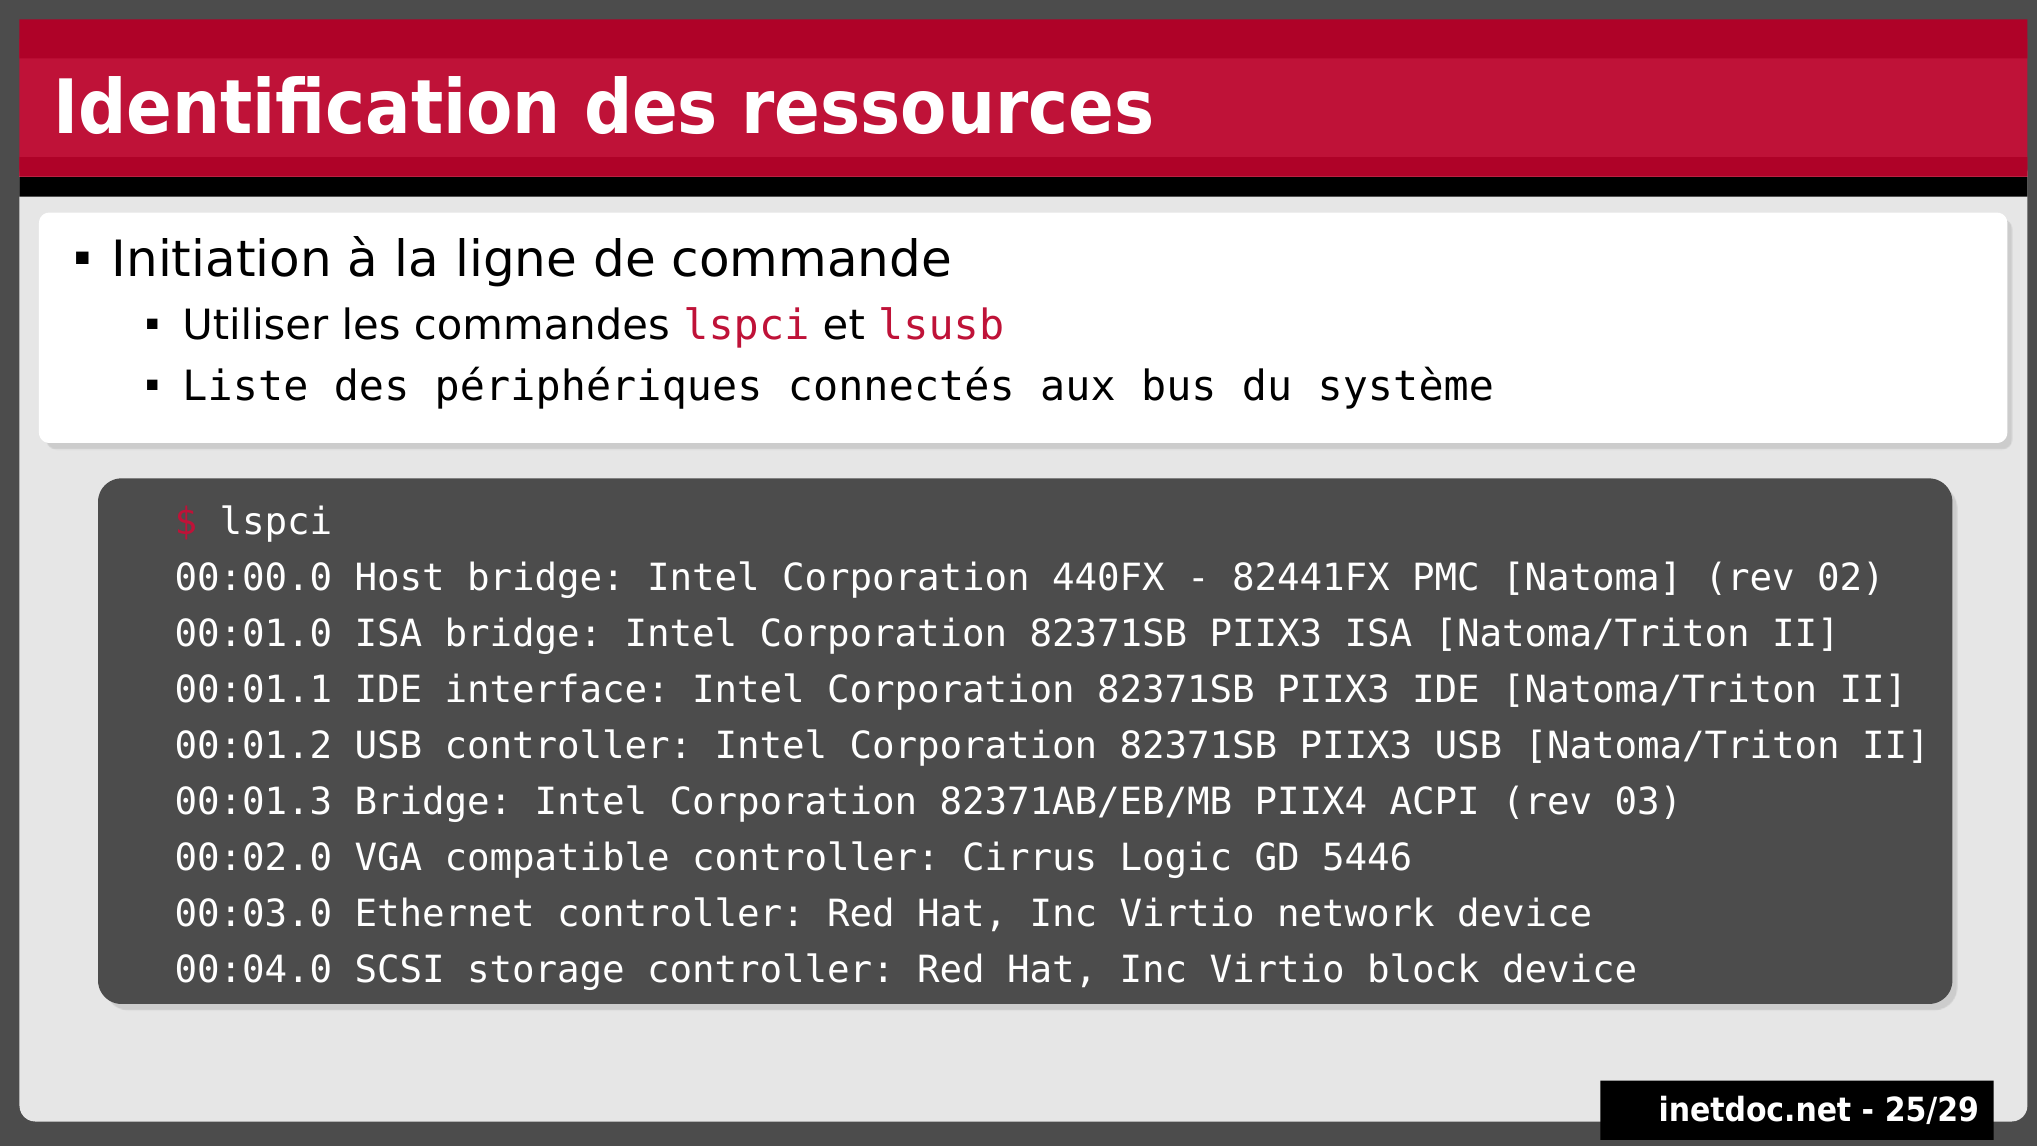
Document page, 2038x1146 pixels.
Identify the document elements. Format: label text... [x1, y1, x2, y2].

text_box Identification des ressources [19, 59, 2028, 157]
text_box [19, 157, 2028, 1122]
text_box [19, 19, 2028, 59]
text_box $ lspci 00:00.0 Host bridge: Intel Corporation 440FX - 82441FX PMC [Natoma] (rev 02) 00:01.0 ISA bridge: Intel Corporation 82371SB PIIX3 ISA [Natoma/Triton II] 00:01.1 IDE interface: Intel Corporation 82371SB PIIX3 IDE [Natoma/Triton II] 00:01.2 USB controller: Intel Corporation 82371SB PIIX3 USB [Natoma/Triton II] 00:01.3 Bridge: Intel Corporation 82371AB/EB/MB PIIX4 ACPI (rev 03) 00:02.0 VGA compatible controller: Cirrus Logic GD 5446 00:03.0 Ethernet controller: Red Hat, Inc Virtio network device 00:04.0 SCSI storage controller: Red Hat, Inc Virtio block device [98, 478, 1953, 1004]
text_box inetdoc.net - <numéro>/29 [1600, 1080, 1994, 1140]
text_box Initiation à la ligne de commande Utiliser les commandes lspci et lsusb Liste des périphériques connectés aux bus du système [38, 212, 2008, 443]
